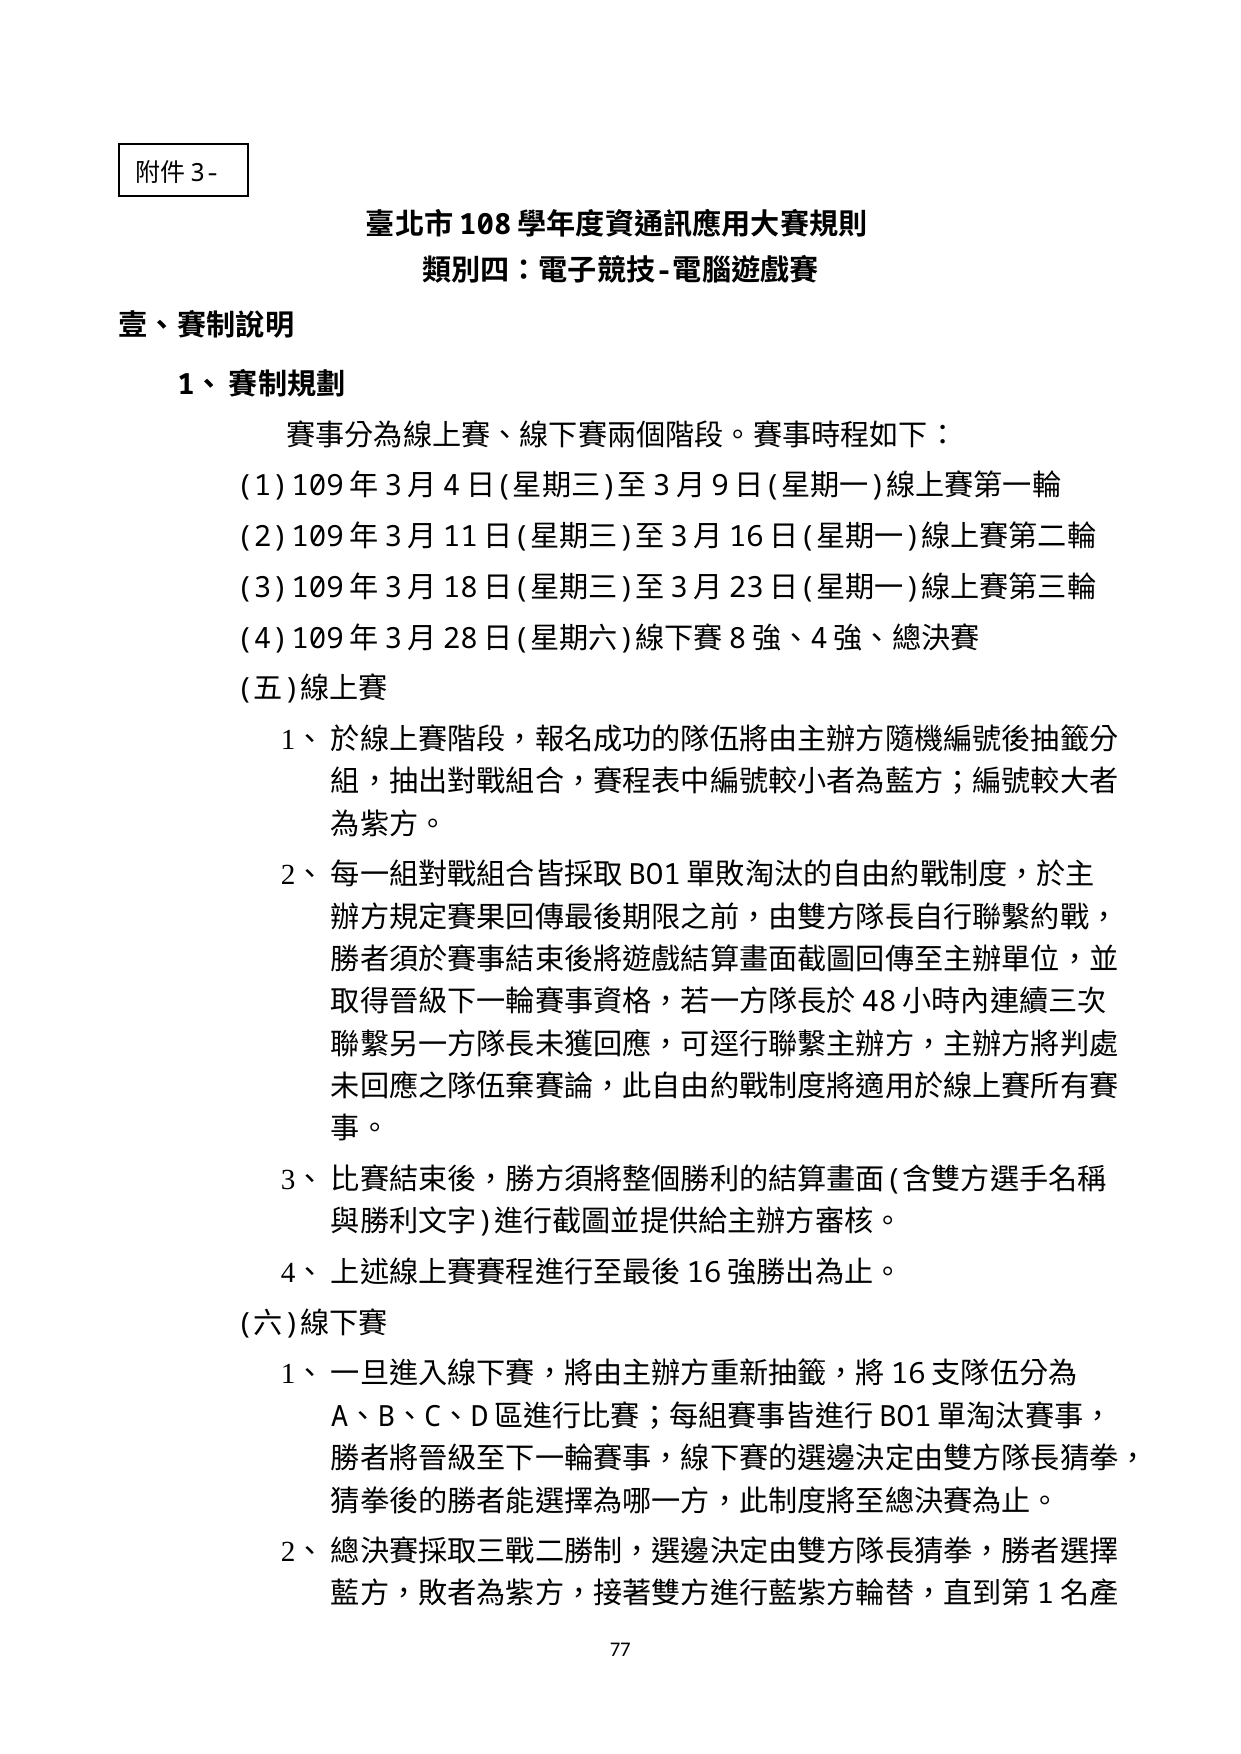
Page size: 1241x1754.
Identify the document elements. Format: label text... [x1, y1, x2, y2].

list 總決賽採取三戰二勝制，選邊決定由雙方隊長猜拳，勝者選擇藍方，敗者為紫方，接著雙方進行藍紫方輪替，直到第1名產 [281, 1528, 1122, 1612]
text 附件3-4 [135, 152, 232, 188]
list 一旦進入線下賽，將由主辦方重新抽籤，將16支隊伍分為A、B、C、D區進行比賽；每組賽事皆進行BO1單淘汰賽事，勝者將晉級至下一輪賽事，線下賽的選邊決定由雙方隊長猜拳，猜拳後的勝者能選擇為哪一方，此制度將至總決賽為止。 [281, 1350, 1122, 1519]
list 109年3月28日(星期六)線下賽8強、4強、總決賽 [236, 614, 1122, 657]
list 上述線上賽賽程進行至最後16強勝出為止。 [281, 1248, 1122, 1291]
list 賽制說明 [118, 302, 1122, 344]
list 於線上賽階段，報名成功的隊伍將由主辦方隨機編號後抽籤分組，抽出對戰組合，賽程表中編號較小者為藍方；編號較大者為紫方。 [281, 716, 1122, 842]
list 比賽結束後，勝方須將整個勝利的結算畫面(含雙方選手名稱與勝利文字)進行截圖並提供給主辦方審核。 [281, 1155, 1122, 1240]
text 賽事分為線上賽、線下賽兩個階段。賽事時程如下： [236, 411, 1122, 454]
text 臺北市108學年度資通訊應用大賽規則 [89, 197, 1067, 243]
text (六)線下賽 [236, 1299, 1122, 1342]
list 每一組對戰組合皆採取BO1單敗淘汰的自由約戰制度，於主辦方規定賽果回傳最後期限之前，由雙方隊長自行聯繫約戰，勝者須於賽事結束後將遊戲結算畫面截圖回傳至主辦單位，並取得晉級下一輪賽事資格，若一方隊長於48小時內連續三次聯繫另一方隊長未獲回應，可逕行聯繫主辦方，主辦方將判處未回應之隊伍棄賽論，此自由約戰制度將適用於線上賽所有賽事。 [281, 851, 1122, 1147]
text 類別四：電子競技-電腦遊戲賽 [118, 243, 1122, 289]
list 109年3月11日(星期三)至3月16日(星期一)線上賽第二輪 [236, 513, 1122, 555]
list 109年3月4日(星期三)至3月9日(星期一)線上賽第一輪 [236, 462, 1122, 504]
text (五)線上賽 [236, 665, 1122, 707]
list 賽制規劃 [177, 361, 1122, 403]
list 109年3月18日(星期三)至3月23日(星期一)線上賽第三輪 [236, 563, 1122, 606]
text [120, 145, 247, 195]
